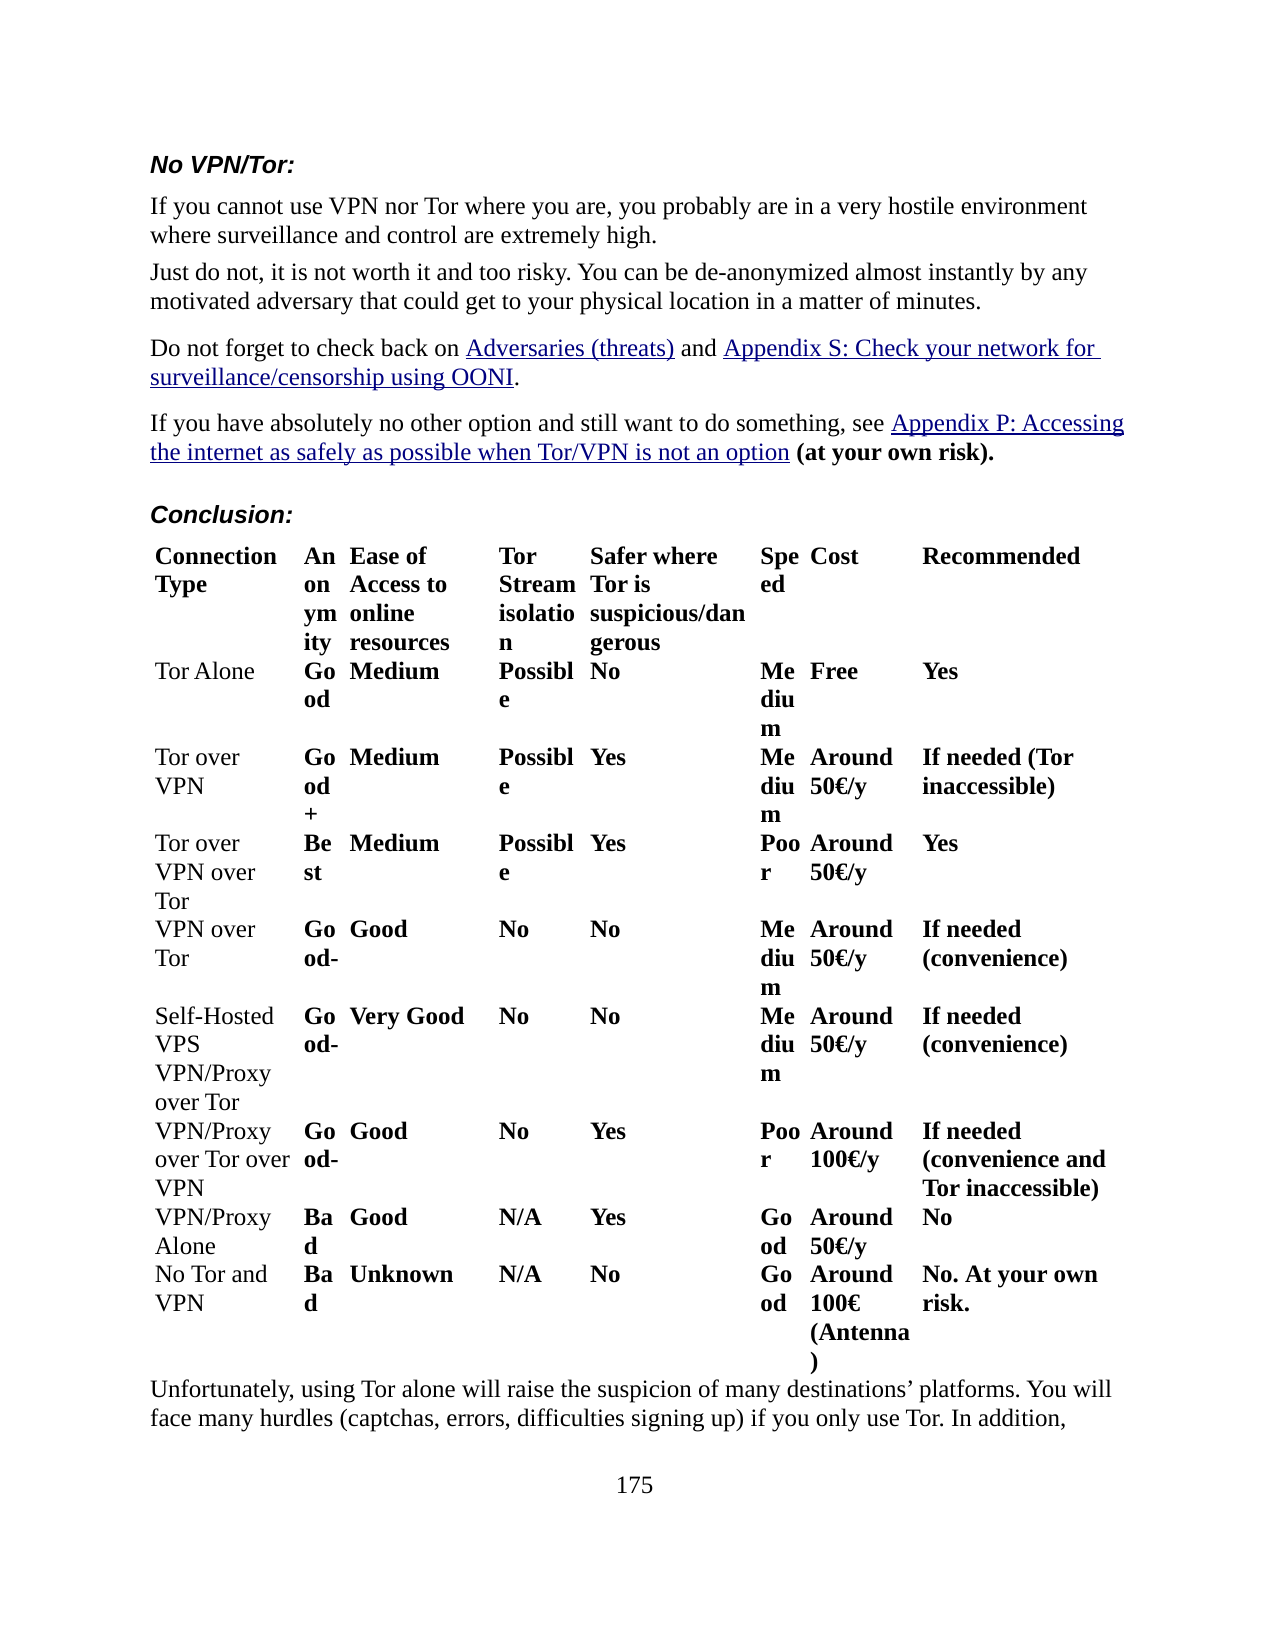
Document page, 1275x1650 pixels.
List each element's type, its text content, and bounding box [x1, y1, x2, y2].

table_header Tor Stream isolation [494, 541, 586, 656]
table_cell Yes [918, 828, 1125, 914]
table_cell Possible [494, 742, 586, 828]
table_cell Good [299, 656, 345, 742]
table_cell VPN/Proxy Alone [150, 1202, 299, 1259]
table_cell Yes [586, 742, 756, 828]
table_cell No [494, 1001, 586, 1116]
table_cell Good- [299, 1001, 345, 1116]
table_cell Possible [494, 656, 586, 742]
table_cell Poor [756, 1116, 805, 1202]
table_cell Medium [756, 656, 805, 742]
table_cell Around 50€/y [805, 1202, 917, 1259]
table_cell Good [756, 1202, 805, 1259]
table_cell Bad [299, 1202, 345, 1259]
table_cell N/A [494, 1260, 586, 1374]
table_cell Good- [299, 915, 345, 1001]
table_header Speed [756, 541, 805, 656]
table_cell No [918, 1202, 1125, 1259]
table_cell Possible [494, 828, 586, 914]
text Just do not, it is not worth it and too risky. You can be de-anonymized almost instantly by any motivated adversary that could get to your physical location in a matter of minutes. [150, 257, 1125, 315]
text Do not forget to check back on Adversaries (threats) and Appendix S: Check your network for surveillance/censorship using OONI. [150, 333, 1125, 390]
table_cell Medium [756, 742, 805, 828]
table_cell Good [345, 1116, 494, 1202]
table_cell No [494, 915, 586, 1001]
table_cell If needed (convenience) [918, 1001, 1125, 1116]
table_cell Best [299, 828, 345, 914]
table_cell Tor over VPN [150, 742, 299, 828]
table_cell Unknown [345, 1260, 494, 1374]
table_cell If needed (Tor inaccessible) [918, 742, 1125, 828]
text Unfortunately, using Tor alone will raise the suspicion of many destinations’ platforms. You will face many hurdles (captchas, errors, difficulties signing up) if you only use Tor. In addition, [150, 1374, 1125, 1432]
table_header Cost [805, 541, 917, 656]
table_cell Good [345, 1202, 494, 1259]
table_cell Poor [756, 828, 805, 914]
table_cell Medium [345, 742, 494, 828]
table_cell No [586, 1001, 756, 1116]
table_header Recommended [918, 541, 1125, 656]
table_cell VPN over Tor [150, 915, 299, 1001]
table_cell No [586, 915, 756, 1001]
table_cell VPN/Proxy over Tor over VPN [150, 1116, 299, 1202]
table_cell Good [756, 1260, 805, 1374]
table_header Connection Type [150, 541, 299, 656]
table_cell No Tor and VPN [150, 1260, 299, 1374]
table_cell Yes [586, 1202, 756, 1259]
table_cell Yes [586, 1116, 756, 1202]
table_cell Very Good [345, 1001, 494, 1116]
table_cell N/A [494, 1202, 586, 1259]
subtitle No VPN/Tor: [150, 150, 1125, 178]
table_cell Tor Alone [150, 656, 299, 742]
table_cell If needed (convenience and Tor inaccessible) [918, 1116, 1125, 1202]
table_cell Free [805, 656, 917, 742]
table_cell Self-Hosted VPS VPN/Proxy over Tor [150, 1001, 299, 1116]
table_cell Medium [345, 656, 494, 742]
table_header Anonymity [299, 541, 345, 656]
table_cell Medium [345, 828, 494, 914]
table_header Ease of Access to online resources [345, 541, 494, 656]
table_header Safer where Tor is suspicious/dangerous [586, 541, 756, 656]
table_cell Medium [756, 915, 805, 1001]
table_cell Medium [756, 1001, 805, 1116]
table_cell Good [345, 915, 494, 1001]
table_cell Good- [299, 1116, 345, 1202]
subtitle Conclusion: [150, 500, 1125, 528]
table_cell No. At your own risk. [918, 1260, 1125, 1374]
table_cell Yes [918, 656, 1125, 742]
table_cell Around 50€/y [805, 1001, 917, 1116]
table_cell Good+ [299, 742, 345, 828]
table_cell Around 50€/y [805, 828, 917, 914]
table_cell If needed (convenience) [918, 915, 1125, 1001]
text If you have absolutely no other option and still want to do something, see Appendix P: Accessing the internet as safely as possible when Tor/VPN is not an option (at your own risk). [150, 408, 1125, 466]
text If you cannot use VPN nor Tor where you are, you probably are in a very hostile environment where surveillance and control are extremely high. [150, 191, 1125, 248]
table_cell Tor over VPN over Tor [150, 828, 299, 914]
table_cell No [494, 1116, 586, 1202]
table_cell No [586, 656, 756, 742]
table_cell No [586, 1260, 756, 1374]
table_cell Yes [586, 828, 756, 914]
table_cell Around 100€/y [805, 1116, 917, 1202]
table_cell Around 50€/y [805, 915, 917, 1001]
table_cell Bad [299, 1260, 345, 1374]
table_cell Around 100€ (Antenna) [805, 1260, 917, 1374]
table_cell Around 50€/y [805, 742, 917, 828]
